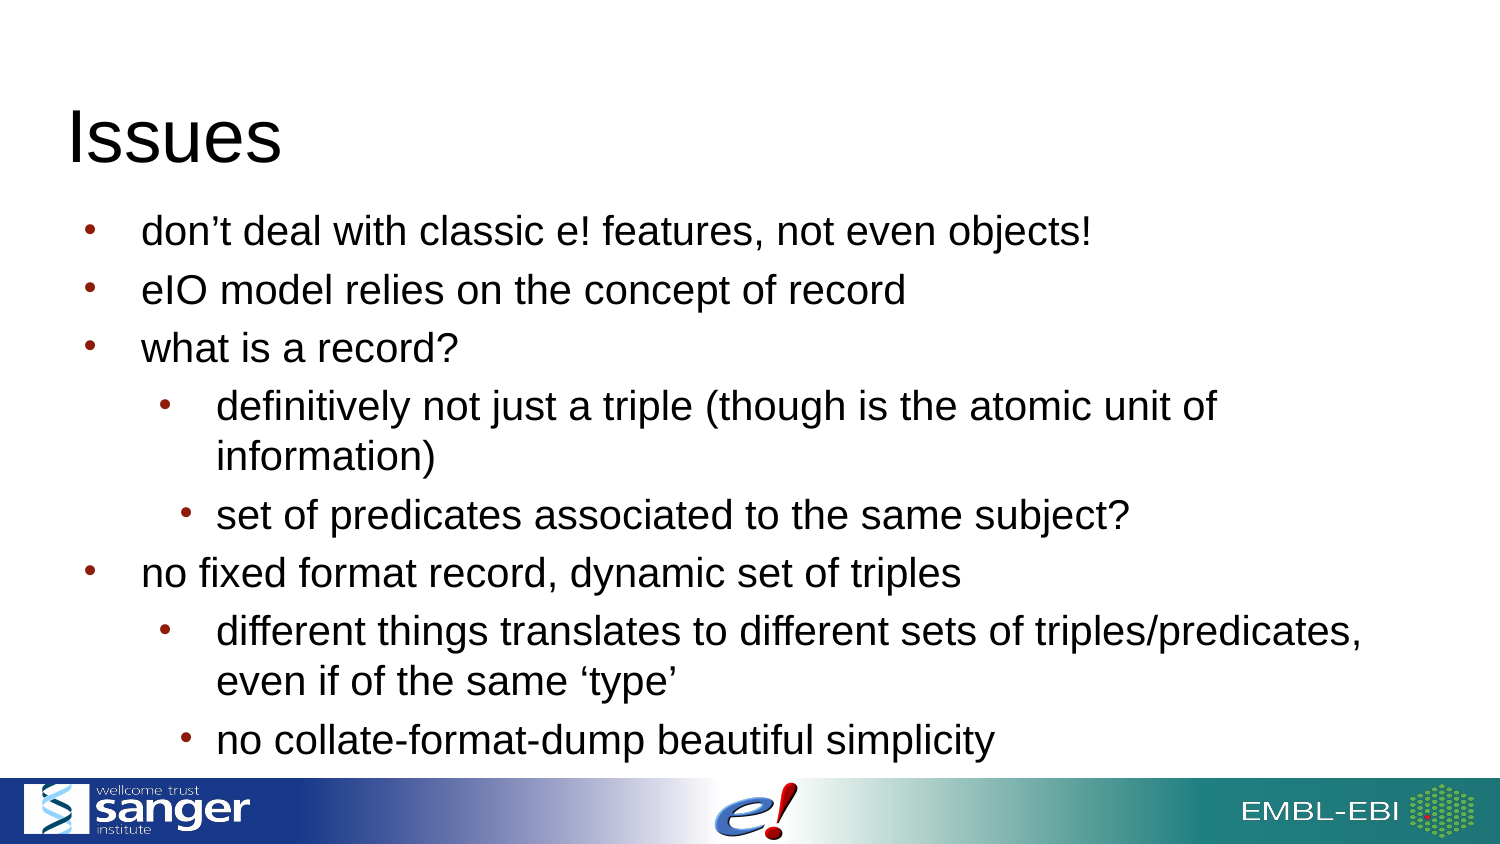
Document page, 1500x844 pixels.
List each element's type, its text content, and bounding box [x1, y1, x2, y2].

picture [0, 778, 1500, 844]
title Issues [51, 72, 1449, 167]
list don’t deal with classic e! features, not even objects! eIO model relies on the concept of record what is a record? definitively not just a triple (though is the atomic unit of information) set of predicates associated to the same subject? no fixed format record, dynamic set of triples different things translates to different sets of triples/predicates, even if of the same ‘type’ no collate-format-dump beautiful simplicity [51, 189, 1449, 750]
